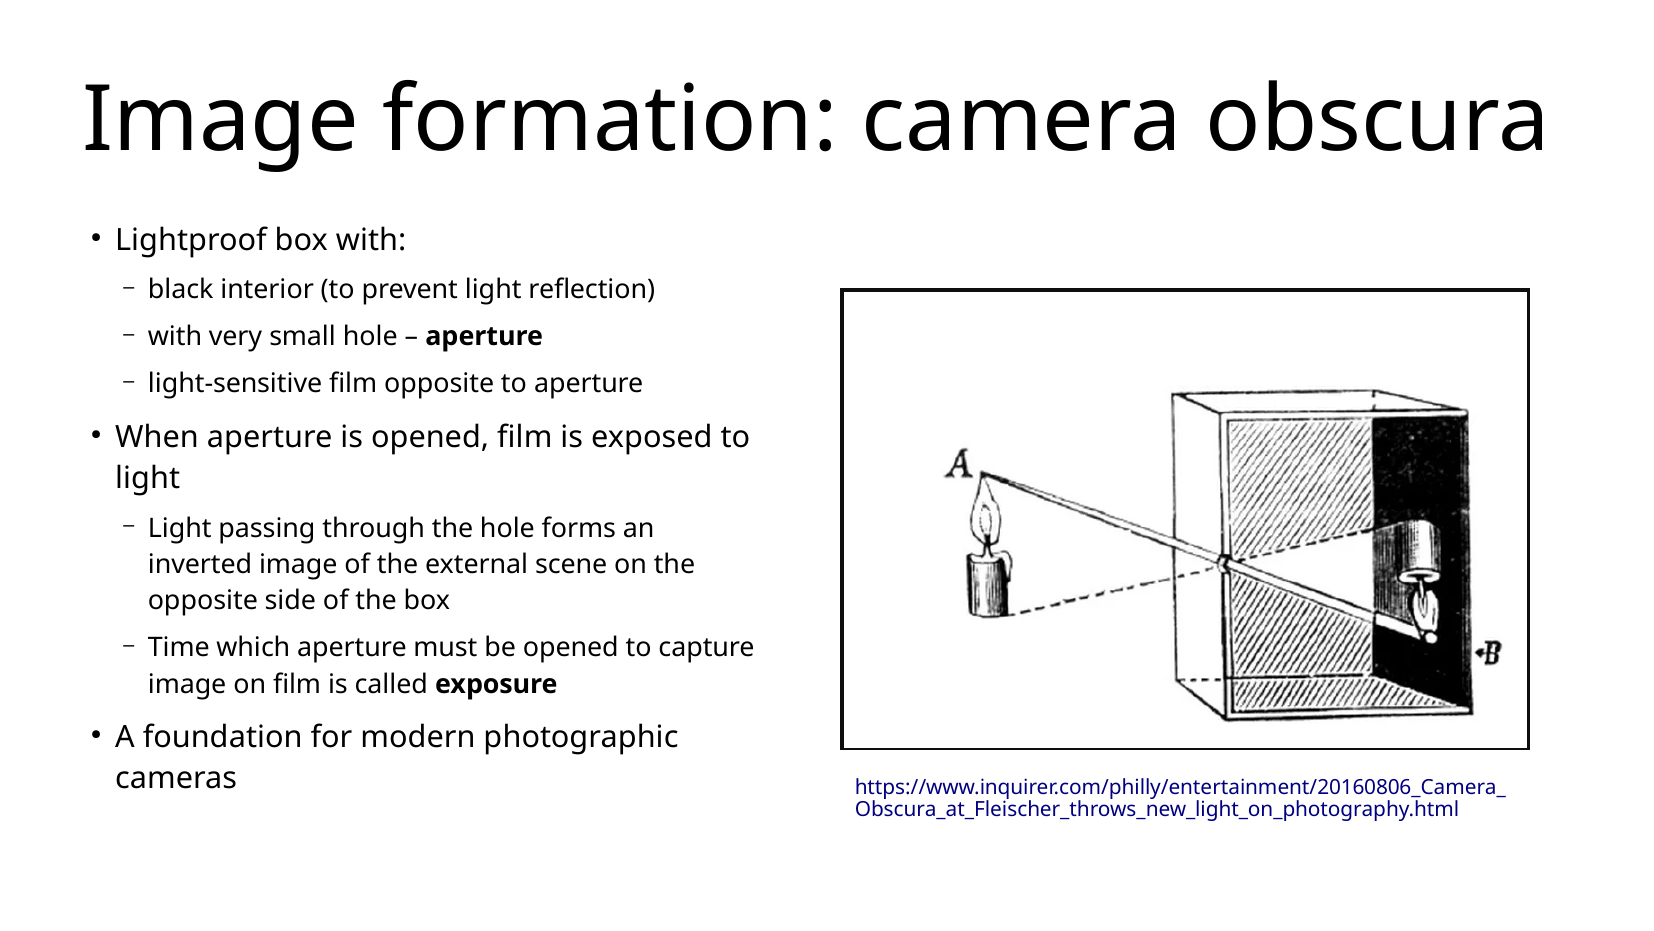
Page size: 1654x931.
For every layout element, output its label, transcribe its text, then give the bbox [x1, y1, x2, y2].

title Image formation: camera obscura [82, 37, 1571, 193]
text_box https://www.inquirer.com/philly/entertainment/20160806_Camera_Obscura_at_Fleischer_throws_new_light_on_photography.html [840, 765, 1531, 806]
list Lightproof box with: black interior (to prevent light reflection) with very small hole – aperture light-sensitive film opposite to aperture When aperture is opened, film is exposed to light Light passing through the hole forms an inverted image of the external scene on the opposite side of the box Time which aperture must be opened to capture image on film is called exposure A foundation for modern photographic cameras [82, 217, 766, 811]
picture [840, 288, 1530, 751]
